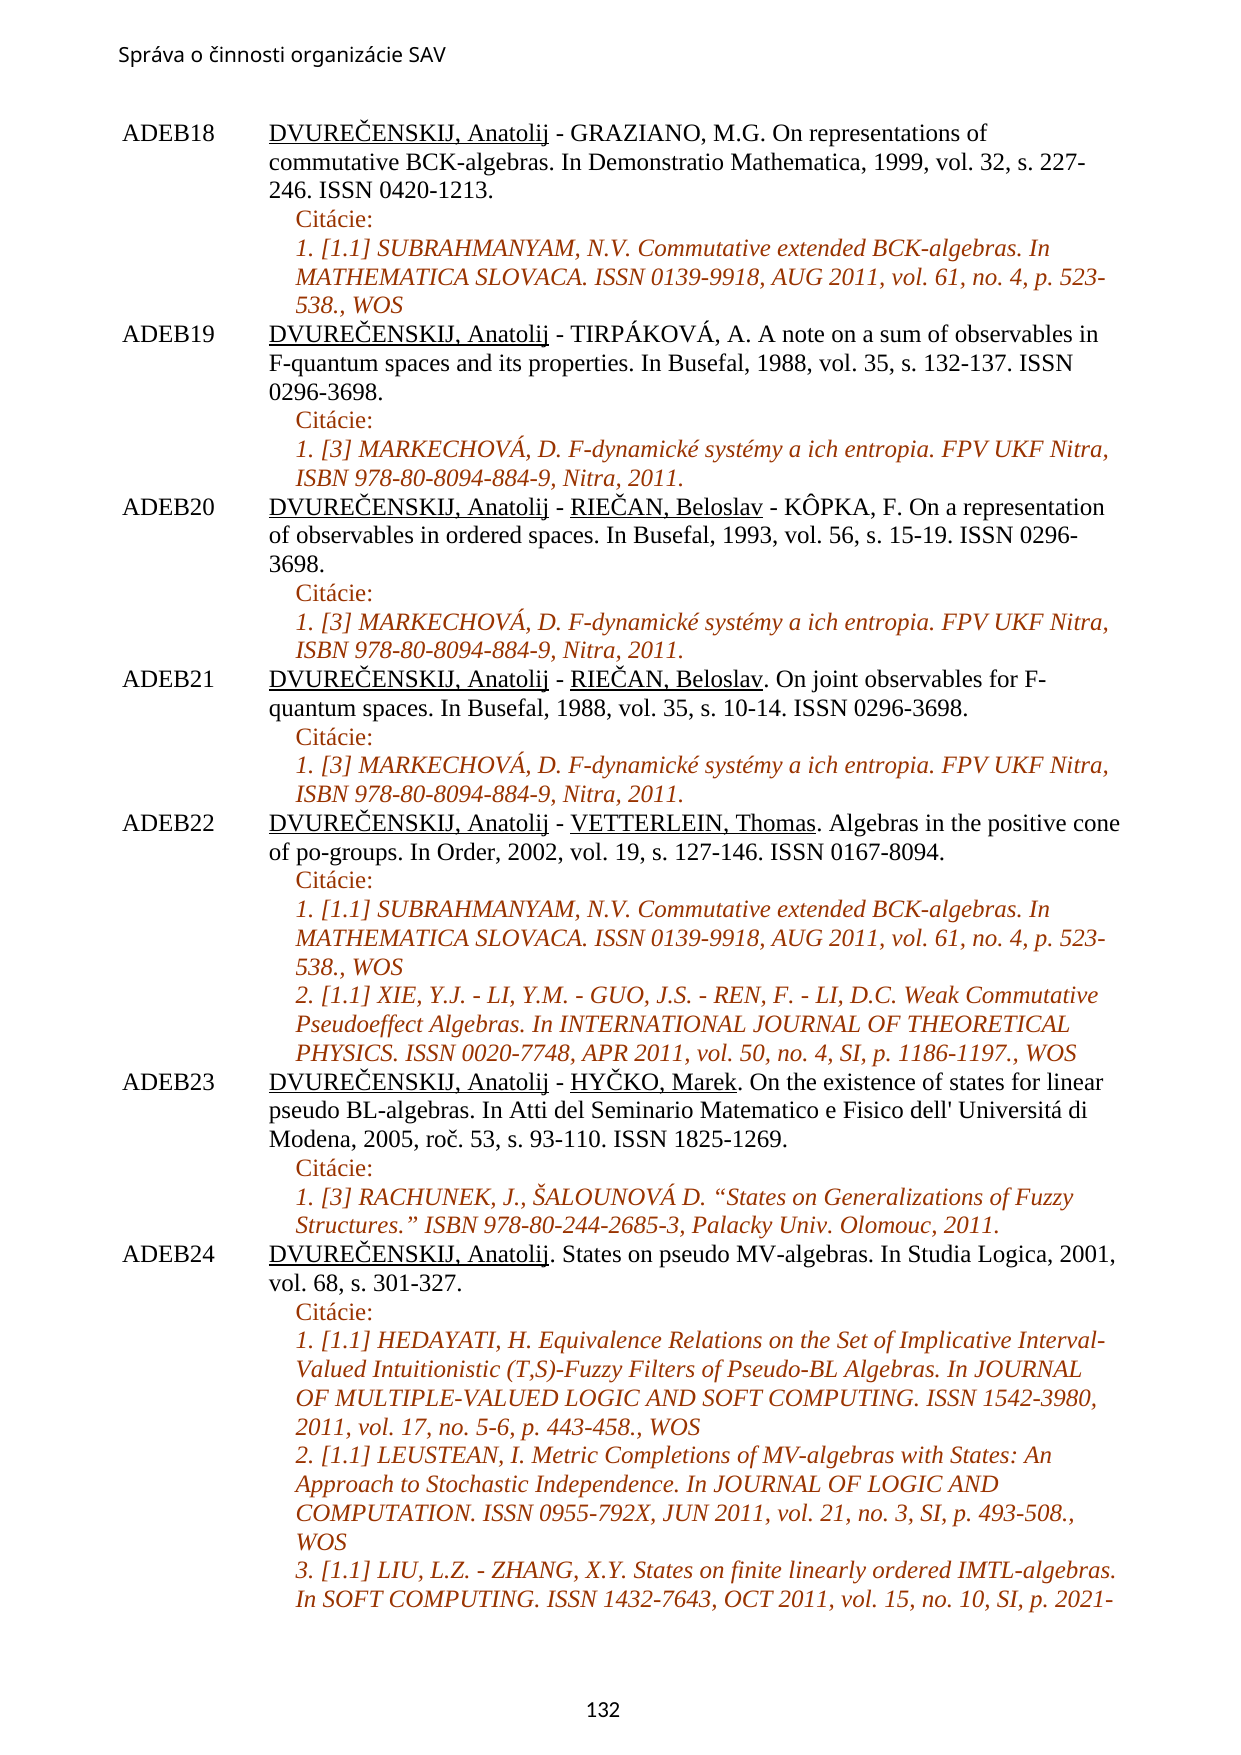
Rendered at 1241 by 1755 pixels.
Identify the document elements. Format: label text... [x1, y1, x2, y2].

text Citácie: [295, 1297, 1122, 1326]
table_header ADEB18 [122, 118, 269, 204]
text Citácie: [295, 204, 1122, 233]
text Citácie: [295, 578, 1122, 607]
table_header DVUREČENSKIJ, Anatolij - HYČKO, Marek. On the existence of states for linear pseudo BL-algebras. In Atti del Seminario Matematico e Fisico dell' Universitá di Modena, 2005, roč. 53, s. 93-110. ISSN 1825-1269. [269, 1067, 1122, 1153]
text 1. [1.1] SUBRAHMANYAM, N.V. Commutative extended BCK-algebras. In MATHEMATICA SLOVACA. ISSN 0139-9918, AUG 2011, vol. 61, no. 4, p. 523-538., WOS [295, 894, 1122, 981]
table_header DVUREČENSKIJ, Anatolij - RIEČAN, Beloslav - KÔPKA, F. On a representation of observables in ordered spaces. In Busefal, 1993, vol. 56, s. 15-19. ISSN 0296-3698. [269, 492, 1122, 578]
table_header DVUREČENSKIJ, Anatolij - VETTERLEIN, Thomas. Algebras in the positive cone of po-groups. In Order, 2002, vol. 19, s. 127-146. ISSN 0167-8094. [269, 808, 1122, 866]
text 1. [3] MARKECHOVÁ, D. F-dynamické systémy a ich entropia. FPV UKF Nitra, ISBN 978-80-8094-884-9, Nitra, 2011. [295, 434, 1122, 492]
table_header ADEB20 [122, 492, 269, 578]
text Citácie: [295, 1153, 1122, 1182]
table_header DVUREČENSKIJ, Anatolij - GRAZIANO, M.G. On representations of commutative BCK-algebras. In Demonstratio Mathematica, 1999, vol. 32, s. 227-246. ISSN 0420-1213. [269, 118, 1122, 204]
text 2. [1.1] LEUSTEAN, I. Metric Completions of MV-algebras with States: An Approach to Stochastic Independence. In JOURNAL OF LOGIC AND COMPUTATION. ISSN 0955-792X, JUN 2011, vol. 21, no. 3, SI, p. 493-508., WOS [295, 1441, 1122, 1556]
text 1. [1.1] HEDAYATI, H. Equivalence Relations on the Set of Implicative Interval-Valued Intuitionistic (T,S)-Fuzzy Filters of Pseudo-BL Algebras. In JOURNAL OF MULTIPLE-VALUED LOGIC AND SOFT COMPUTING. ISSN 1542-3980, 2011, vol. 17, no. 5-6, p. 443-458., WOS [295, 1326, 1122, 1441]
table_header DVUREČENSKIJ, Anatolij. States on pseudo MV-algebras. In Studia Logica, 2001, vol. 68, s. 301-327. [269, 1239, 1122, 1297]
table_header ADEB24 [122, 1239, 269, 1297]
text 3. [1.1] LIU, L.Z. - ZHANG, X.Y. States on finite linearly ordered IMTL-algebras. In SOFT COMPUTING. ISSN 1432-7643, OCT 2011, vol. 15, no. 10, SI, p. 2021- [295, 1556, 1122, 1613]
text 1. [3] RACHUNEK, J., ŠALOUNOVÁ D. “States on Generalizations of Fuzzy Structures.” ISBN 978-80-244-2685-3, Palacky Univ. Olomouc, 2011. [295, 1182, 1122, 1239]
table_header DVUREČENSKIJ, Anatolij - RIEČAN, Beloslav. On joint observables for F-quantum spaces. In Busefal, 1988, vol. 35, s. 10-14. ISSN 0296-3698. [269, 664, 1122, 722]
text Citácie: [295, 722, 1122, 751]
table_header ADEB21 [122, 664, 269, 722]
table_header ADEB19 [122, 319, 269, 406]
text Citácie: [295, 866, 1122, 894]
table_header ADEB23 [122, 1067, 269, 1153]
table_header ADEB22 [122, 808, 269, 866]
text Citácie: [295, 406, 1122, 434]
table_header DVUREČENSKIJ, Anatolij - TIRPÁKOVÁ, A. A note on a sum of observables in F-quantum spaces and its properties. In Busefal, 1988, vol. 35, s. 132-137. ISSN 0296-3698. [269, 319, 1122, 406]
text 2. [1.1] XIE, Y.J. - LI, Y.M. - GUO, J.S. - REN, F. - LI, D.C. Weak Commutative Pseudoeffect Algebras. In INTERNATIONAL JOURNAL OF THEORETICAL PHYSICS. ISSN 0020-7748, APR 2011, vol. 50, no. 4, SI, p. 1186-1197., WOS [295, 981, 1122, 1067]
text 1. [3] MARKECHOVÁ, D. F-dynamické systémy a ich entropia. FPV UKF Nitra, ISBN 978-80-8094-884-9, Nitra, 2011. [295, 607, 1122, 664]
text 1. [1.1] SUBRAHMANYAM, N.V. Commutative extended BCK-algebras. In MATHEMATICA SLOVACA. ISSN 0139-9918, AUG 2011, vol. 61, no. 4, p. 523-538., WOS [295, 233, 1122, 319]
text 1. [3] MARKECHOVÁ, D. F-dynamické systémy a ich entropia. FPV UKF Nitra, ISBN 978-80-8094-884-9, Nitra, 2011. [295, 751, 1122, 808]
